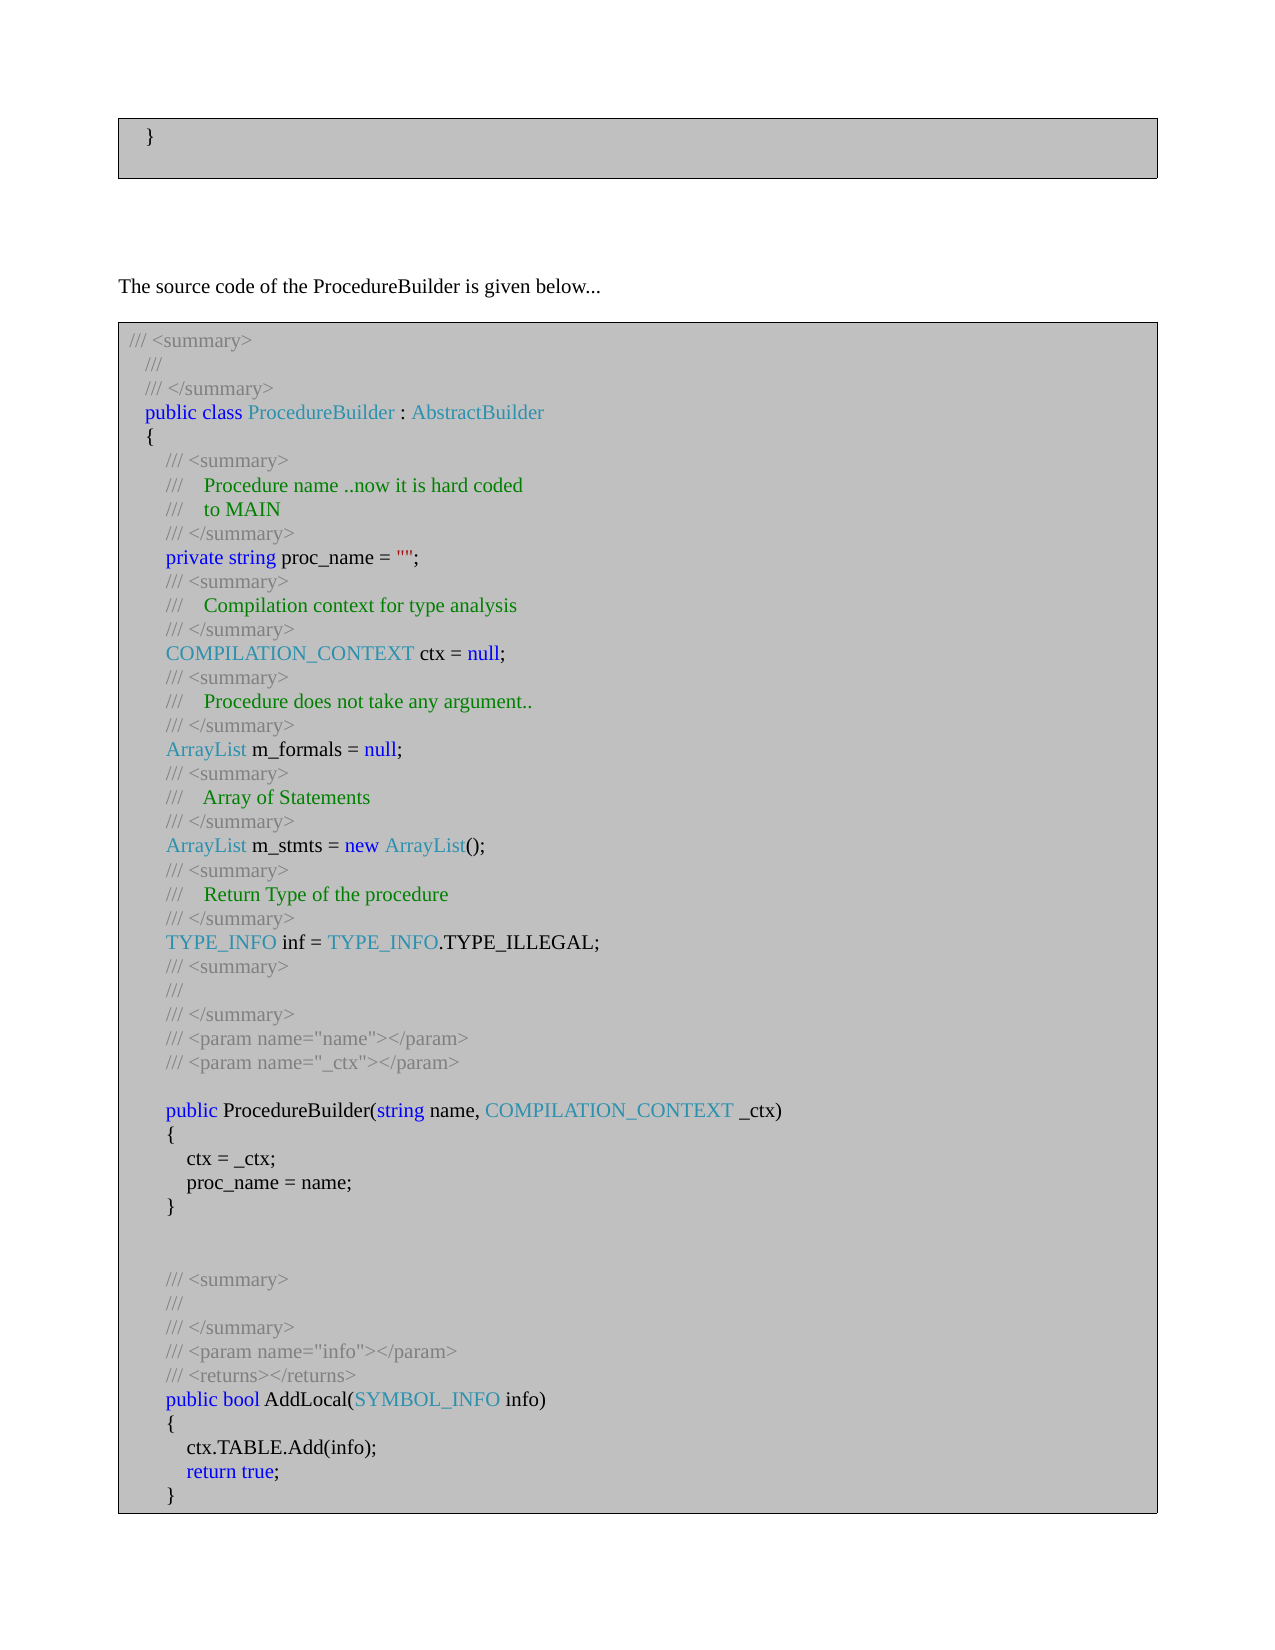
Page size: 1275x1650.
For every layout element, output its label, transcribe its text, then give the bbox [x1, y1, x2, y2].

text The source code of the ProcedureBuilder is given below... [118, 274, 1157, 298]
table_header } [119, 119, 1157, 178]
table_header /// <summary> /// /// </summary> public class ProcedureBuilder : AbstractBuilder { /// <summary> /// Procedure name ..now it is hard coded /// to MAIN /// </summary> private string proc_name = ""; /// <summary> /// Compilation context for type analysis /// </summary> COMPILATION_CONTEXT ctx = null; /// <summary> /// Procedure does not take any argument.. /// </summary> ArrayList m_formals = null; /// <summary> /// Array of Statements /// </summary> ArrayList m_stmts = new ArrayList(); /// <summary> /// Return Type of the procedure /// </summary> TYPE_INFO inf = TYPE_INFO.TYPE_ILLEGAL; /// <summary> /// /// </summary> /// <param name="name"></param> /// <param name="_ctx"></param> public ProcedureBuilder(string name, COMPILATION_CONTEXT _ctx) { ctx = _ctx; proc_name = name; } /// <summary> /// /// </summary> /// <param name="info"></param> /// <returns></returns> public bool AddLocal(SYMBOL_INFO info) { ctx.TABLE.Add(info); return true; } [119, 323, 1157, 1513]
